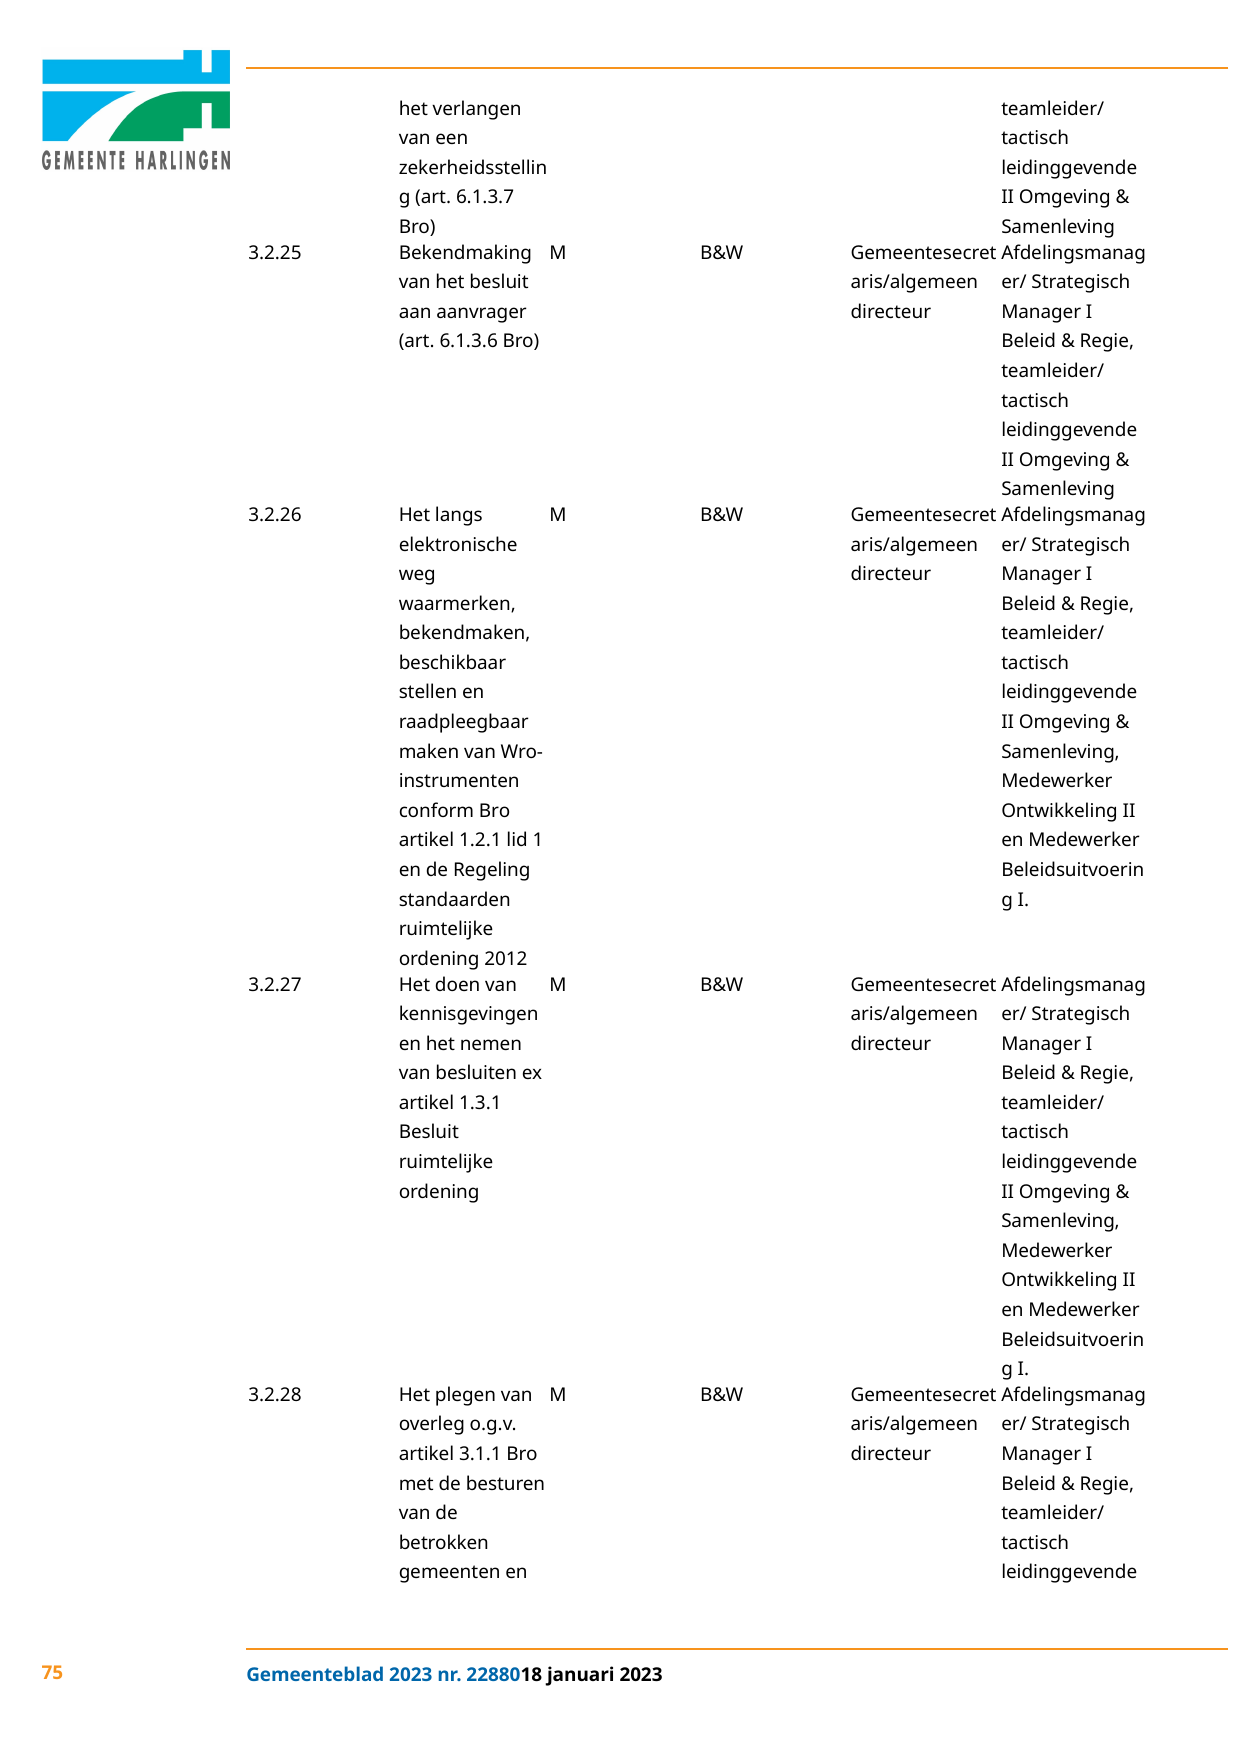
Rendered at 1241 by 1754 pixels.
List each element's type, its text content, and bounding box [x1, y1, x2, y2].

table_cell 3.2.26 [248, 501, 398, 971]
table_cell Het langs elektronische weg waarmerken, bekendmaken, beschikbaar stellen en raadpleegbaar maken van Wro-instrumenten conform Bro artikel 1.2.1 lid 1 en de Regeling standaarden ruimtelijke ordening 2012 [399, 501, 549, 971]
table_cell Bekendmaking van het besluit aan aanvrager (art. 6.1.3.6 Bro) [399, 239, 549, 501]
table_cell het verlangen van een zekerheidsstelling (art. 6.1.3.7 Bro) [399, 95, 549, 239]
table_cell B&W [700, 501, 850, 971]
table_cell 3.2.28 [248, 1381, 398, 1584]
table_cell Afdelingsmanager/ Strategisch Manager I Beleid & Regie, teamleider/ tactisch leidinggevende II Omgeving & Samenleving, Medewerker Ontwikkeling II en Medewerker Beleidsuitvoering I. [1001, 971, 1152, 1381]
table_cell Gemeentesecretaris/algemeen directeur [850, 501, 1001, 971]
table_cell M [549, 239, 700, 501]
table_cell Afdelingsmanager/ Strategisch Manager I Beleid & Regie, teamleider/ tactisch leidinggevende II Omgeving & Samenleving, Medewerker Ontwikkeling II en Medewerker Beleidsuitvoering I. [1001, 501, 1152, 971]
table_cell Afdelingsmanager/ Strategisch Manager I Beleid & Regie, teamleider/ tactisch leidinggevende [1001, 1381, 1152, 1584]
table_cell Het doen van kennisgevingen en het nemen van besluiten ex artikel 1.3.1 Besluit ruimtelijke ordening [399, 971, 549, 1381]
table_cell Gemeentesecretaris/algemeen directeur [850, 971, 1001, 1381]
picture [41, 47, 231, 172]
table_cell Afdelingsmanager/ Strategisch Manager I Beleid & Regie, teamleider/ tactisch leidinggevende II Omgeving & Samenleving [1001, 239, 1152, 501]
table_cell Gemeentesecretaris/algemeen directeur [850, 1381, 1001, 1584]
table_cell 3.2.25 [248, 239, 398, 501]
table_cell B&W [700, 971, 850, 1381]
table_cell [850, 95, 1001, 239]
table_cell [248, 95, 398, 239]
table_cell [549, 95, 700, 239]
table_cell M [549, 971, 700, 1381]
table_cell teamleider/ tactisch leidinggevende II Omgeving & Samenleving [1001, 95, 1152, 239]
table_cell [700, 95, 850, 239]
table_cell Het plegen van overleg o.g.v. artikel 3.1.1 Bro met de besturen van de betrokken gemeenten en [399, 1381, 549, 1584]
table_cell M [549, 501, 700, 971]
table_cell 3.2.27 [248, 971, 398, 1381]
table_cell B&W [700, 239, 850, 501]
table_cell B&W [700, 1381, 850, 1584]
table_cell M [549, 1381, 700, 1584]
table_cell Gemeentesecretaris/algemeen directeur [850, 239, 1001, 501]
